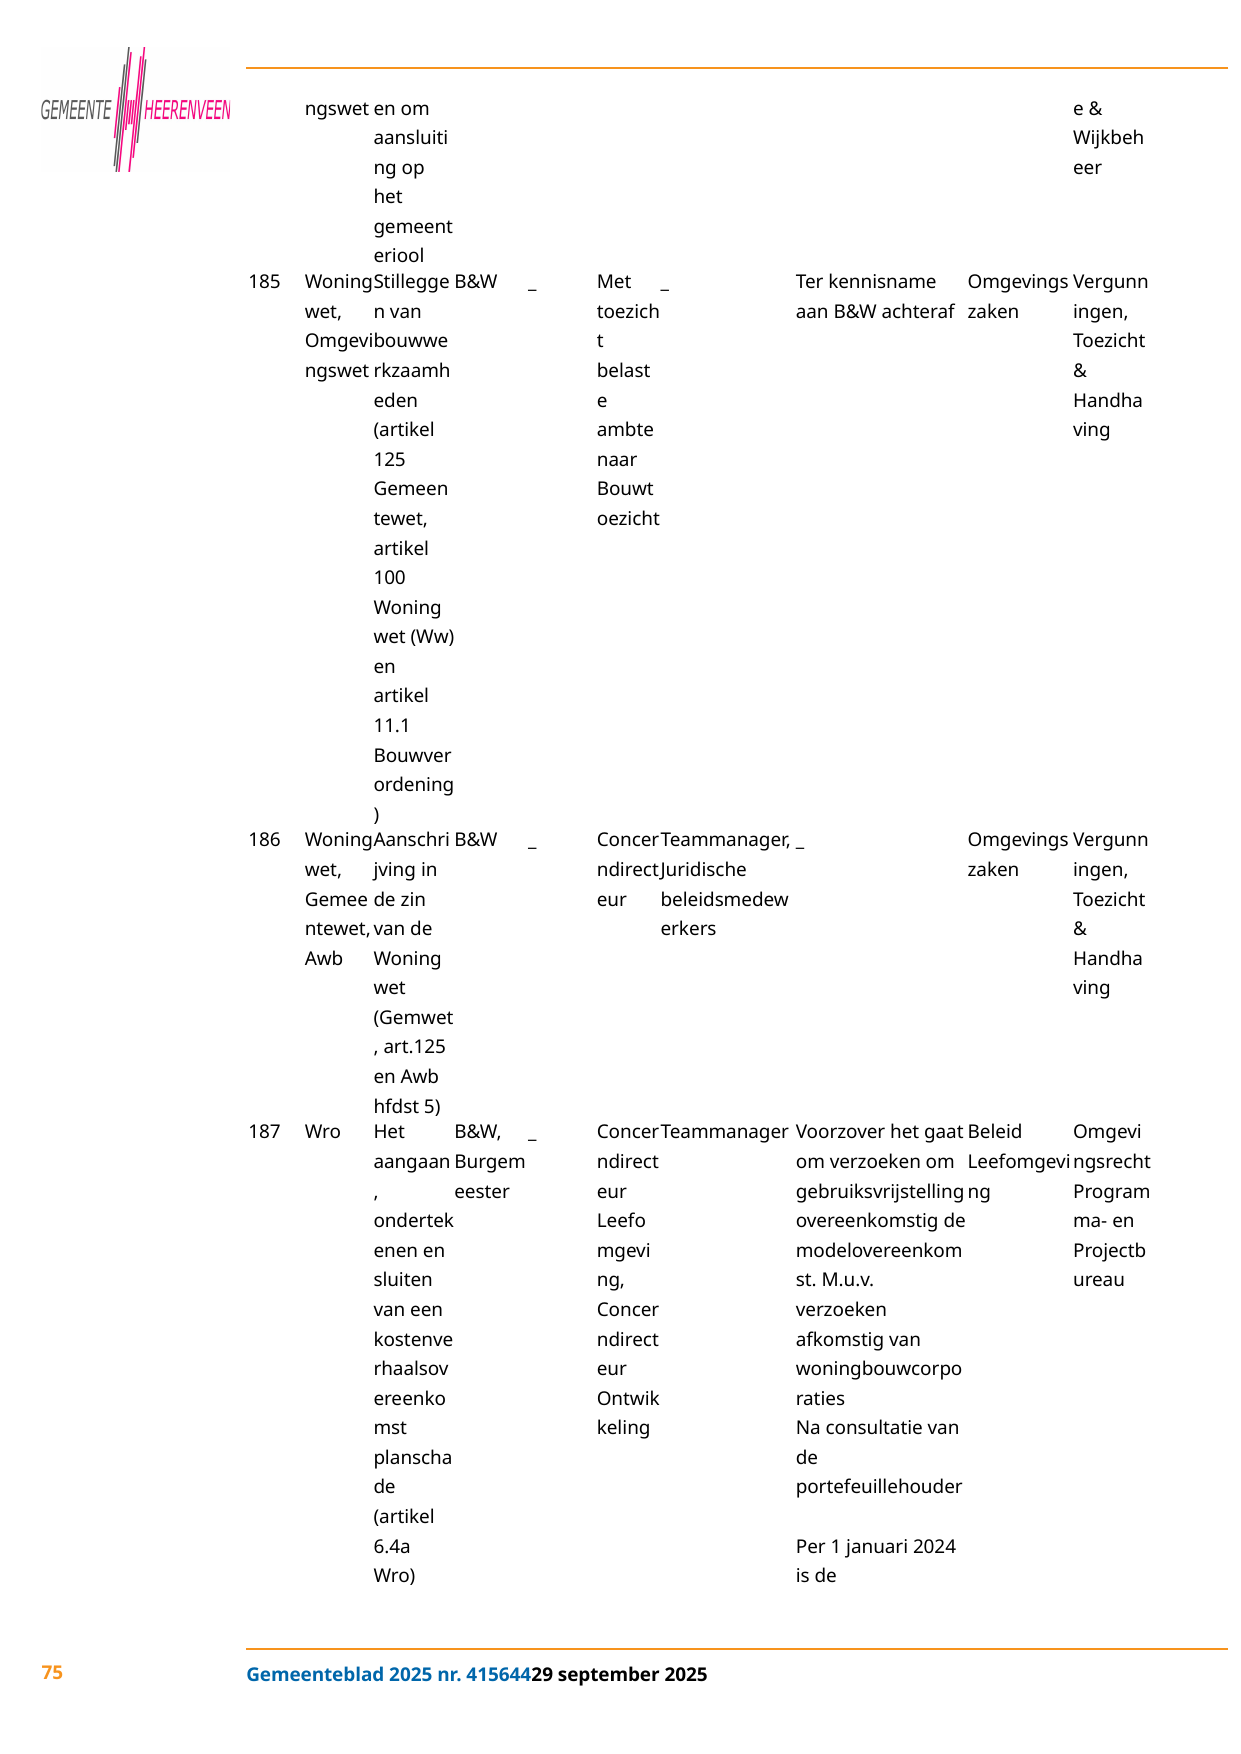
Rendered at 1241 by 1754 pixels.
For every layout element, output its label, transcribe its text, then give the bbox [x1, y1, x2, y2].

table_cell B&W [454, 269, 528, 827]
table_cell Stilleggen van bouwwerkzaamheden (artikel 125 Gemeentewet, artikel 100 Woningwet (Ww) en artikel 11.1 Bouwverordening) [373, 269, 454, 827]
table_cell _ [528, 269, 597, 827]
table_cell Woningwet, Omgevingswet [305, 269, 373, 827]
table_cell Beleid Leefomgeving [968, 1119, 1073, 1588]
table_cell [597, 95, 660, 268]
table_cell _ [660, 269, 796, 827]
table_cell Woningwet, Gemeentewet, Awb [305, 827, 373, 1119]
table_cell Concerndirecteur [597, 827, 660, 1119]
table_cell Concerndirecteur Leefomgeving, Concerndirecteur Ontwikkeling [597, 1119, 660, 1588]
table_cell Ter kennisname aan B&W achteraf [796, 269, 967, 827]
table_cell _ [528, 1119, 597, 1588]
table_cell Het aangaan, ondertekenen en sluiten van een kostenverhaalsovereenkomst planschade (artikel 6.4a Wro) [373, 1119, 454, 1588]
table_cell Omgevingsrecht Programma- en Projectbureau [1073, 1119, 1152, 1588]
table_cell Vergunningen, Toezicht & Handhaving [1073, 269, 1152, 827]
table_cell Voorzover het gaat om verzoeken om gebruiksvrijstelling overeenkomstig de modelovereenkomst. M.u.v. verzoeken afkomstig van woningbouwcorporaties Na consultatie van de portefeuillehouder Per 1 januari 2024 is de [796, 1119, 967, 1588]
table_cell Met toezicht belaste ambtenaar Bouwtoezicht [597, 269, 660, 827]
table_cell 185 [248, 269, 304, 827]
table_cell 186 [248, 827, 304, 1119]
table_cell [248, 95, 304, 268]
table_cell Omgevingszaken [968, 827, 1073, 1119]
table_cell Wro [305, 1119, 373, 1588]
table_cell Vergunningen, Toezicht & Handhaving [1073, 827, 1152, 1119]
table_cell [528, 95, 597, 268]
table_cell e & Wijkbeheer [1073, 95, 1152, 268]
table_cell Teammanager [660, 1119, 796, 1588]
table_cell [660, 95, 796, 268]
table_cell _ [528, 827, 597, 1119]
table_cell ngswet [305, 95, 373, 268]
table_cell 187 [248, 1119, 304, 1588]
picture [41, 47, 231, 172]
table_cell en om aansluiting op het gemeenteriool [373, 95, 454, 268]
table_cell Teammanager, Juridische beleidsmedewerkers [660, 827, 796, 1119]
table_cell [796, 95, 967, 268]
table_cell [454, 95, 528, 268]
table_cell Omgevingszaken [968, 269, 1073, 827]
table_cell Aanschrijving in de zin van de Woningwet (Gemwet, art.125 en Awb hfdst 5) [373, 827, 454, 1119]
table_cell B&W [454, 827, 528, 1119]
table_cell B&W, Burgemeester [454, 1119, 528, 1588]
table_cell _ [796, 827, 967, 1119]
table_cell [968, 95, 1073, 268]
